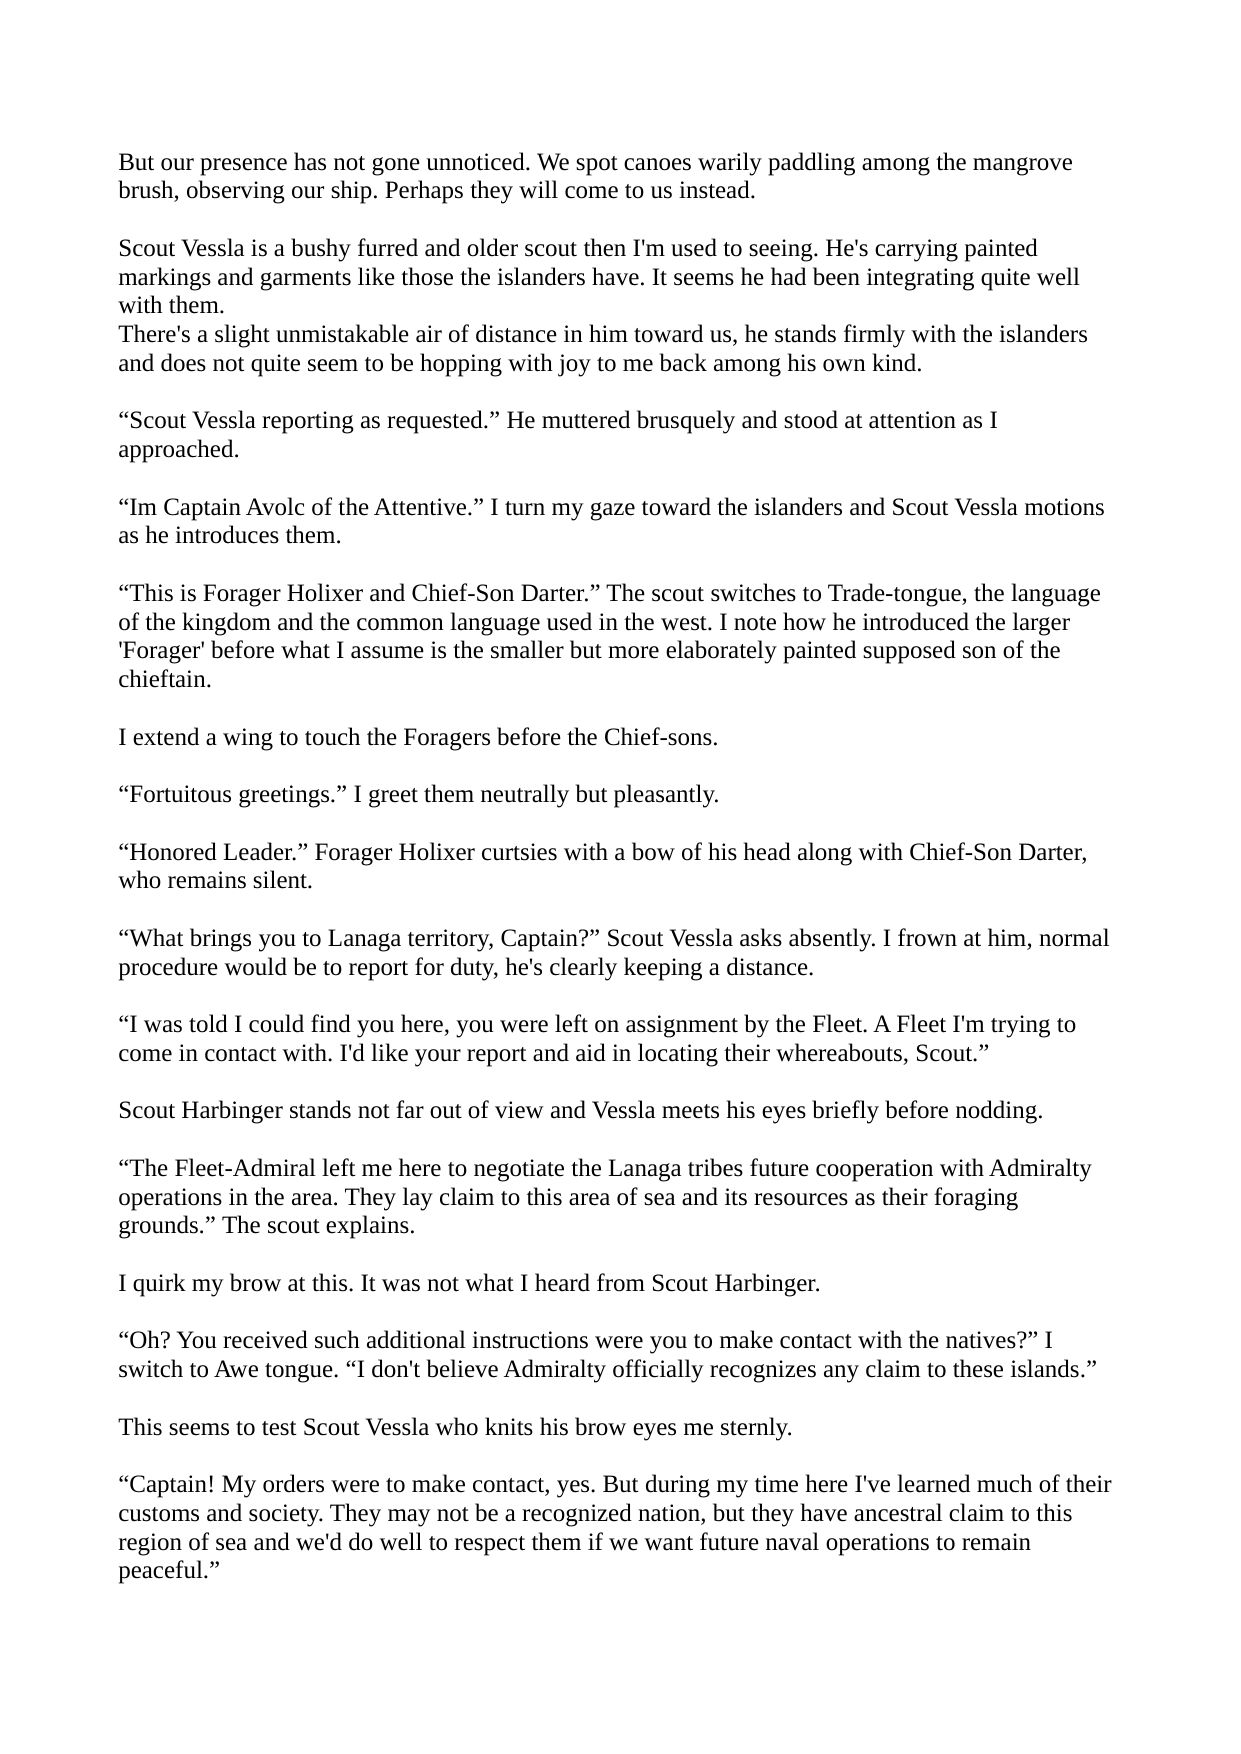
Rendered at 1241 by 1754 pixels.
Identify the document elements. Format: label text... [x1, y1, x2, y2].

text “Captain! My orders were to make contact, yes. But during my time here I've learned much of their customs and society. They may not be a recognized nation, but they have ancestral claim to this region of sea and we'd do well to respect them if we want future naval operations to remain peaceful.” [118, 1469, 1122, 1584]
text Scout Vessla is a bushy furred and older scout then I'm used to seeing. He's carrying painted markings and garments like those the islanders have. It seems he had been integrating quite well with them. [118, 233, 1122, 319]
text “Honored Leader.” Forager Holixer curtsies with a bow of his head along with Chief-Son Darter, who remains silent. [118, 837, 1122, 894]
text This seems to test Scout Vessla who knits his brow eyes me sternly. [118, 1412, 1122, 1441]
text “I was told I could find you here, you were left on assignment by the Fleet. A Fleet I'm trying to come in contact with. I'd like your report and aid in locating their whereabouts, Scout.” [118, 1009, 1122, 1067]
text “What brings you to Lanaga territory, Captain?” Scout Vessla asks absently. I frown at him, normal procedure would be to report for duty, he's clearly keeping a distance. [118, 923, 1122, 981]
text “Fortuitous greetings.” I greet them neutrally but pleasantly. [118, 779, 1122, 808]
text “Im Captain Avolc of the Attentive.” I turn my gaze toward the islanders and Scout Vessla motions as he introduces them. [118, 492, 1122, 549]
text “Scout Vessla reporting as requested.” He muttered brusquely and stood at attention as I approached. [118, 406, 1122, 463]
text “The Fleet-Admiral left me here to negotiate the Lanaga tribes future cooperation with Admiralty operations in the area. They lay claim to this area of sea and its resources as their foraging grounds.” The scout explains. [118, 1153, 1122, 1239]
text But our presence has not gone unnoticed. We spot canoes warily paddling among the mangrove brush, observing our ship. Perhaps they will come to us instead. [118, 147, 1122, 204]
text I extend a wing to touch the Foragers before the Chief-sons. [118, 722, 1122, 751]
text “Oh? You received such additional instructions were you to make contact with the natives?” I switch to Awe tongue. “I don't believe Admiralty officially recognizes any claim to these islands.” [118, 1326, 1122, 1383]
text There's a slight unmistakable air of distance in him toward us, he stands firmly with the islanders and does not quite seem to be hopping with joy to me back among his own kind. [118, 319, 1122, 377]
text “This is Forager Holixer and Chief-Son Darter.” The scout switches to Trade-tongue, the language of the kingdom and the common language used in the west. I note how he introduced the larger 'Forager' before what I assume is the smaller but more elaborately painted supposed son of the chieftain. [118, 578, 1122, 693]
text Scout Harbinger stands not far out of view and Vessla meets his eyes briefly before nodding. [118, 1096, 1122, 1124]
text I quirk my brow at this. It was not what I heard from Scout Harbinger. [118, 1268, 1122, 1297]
